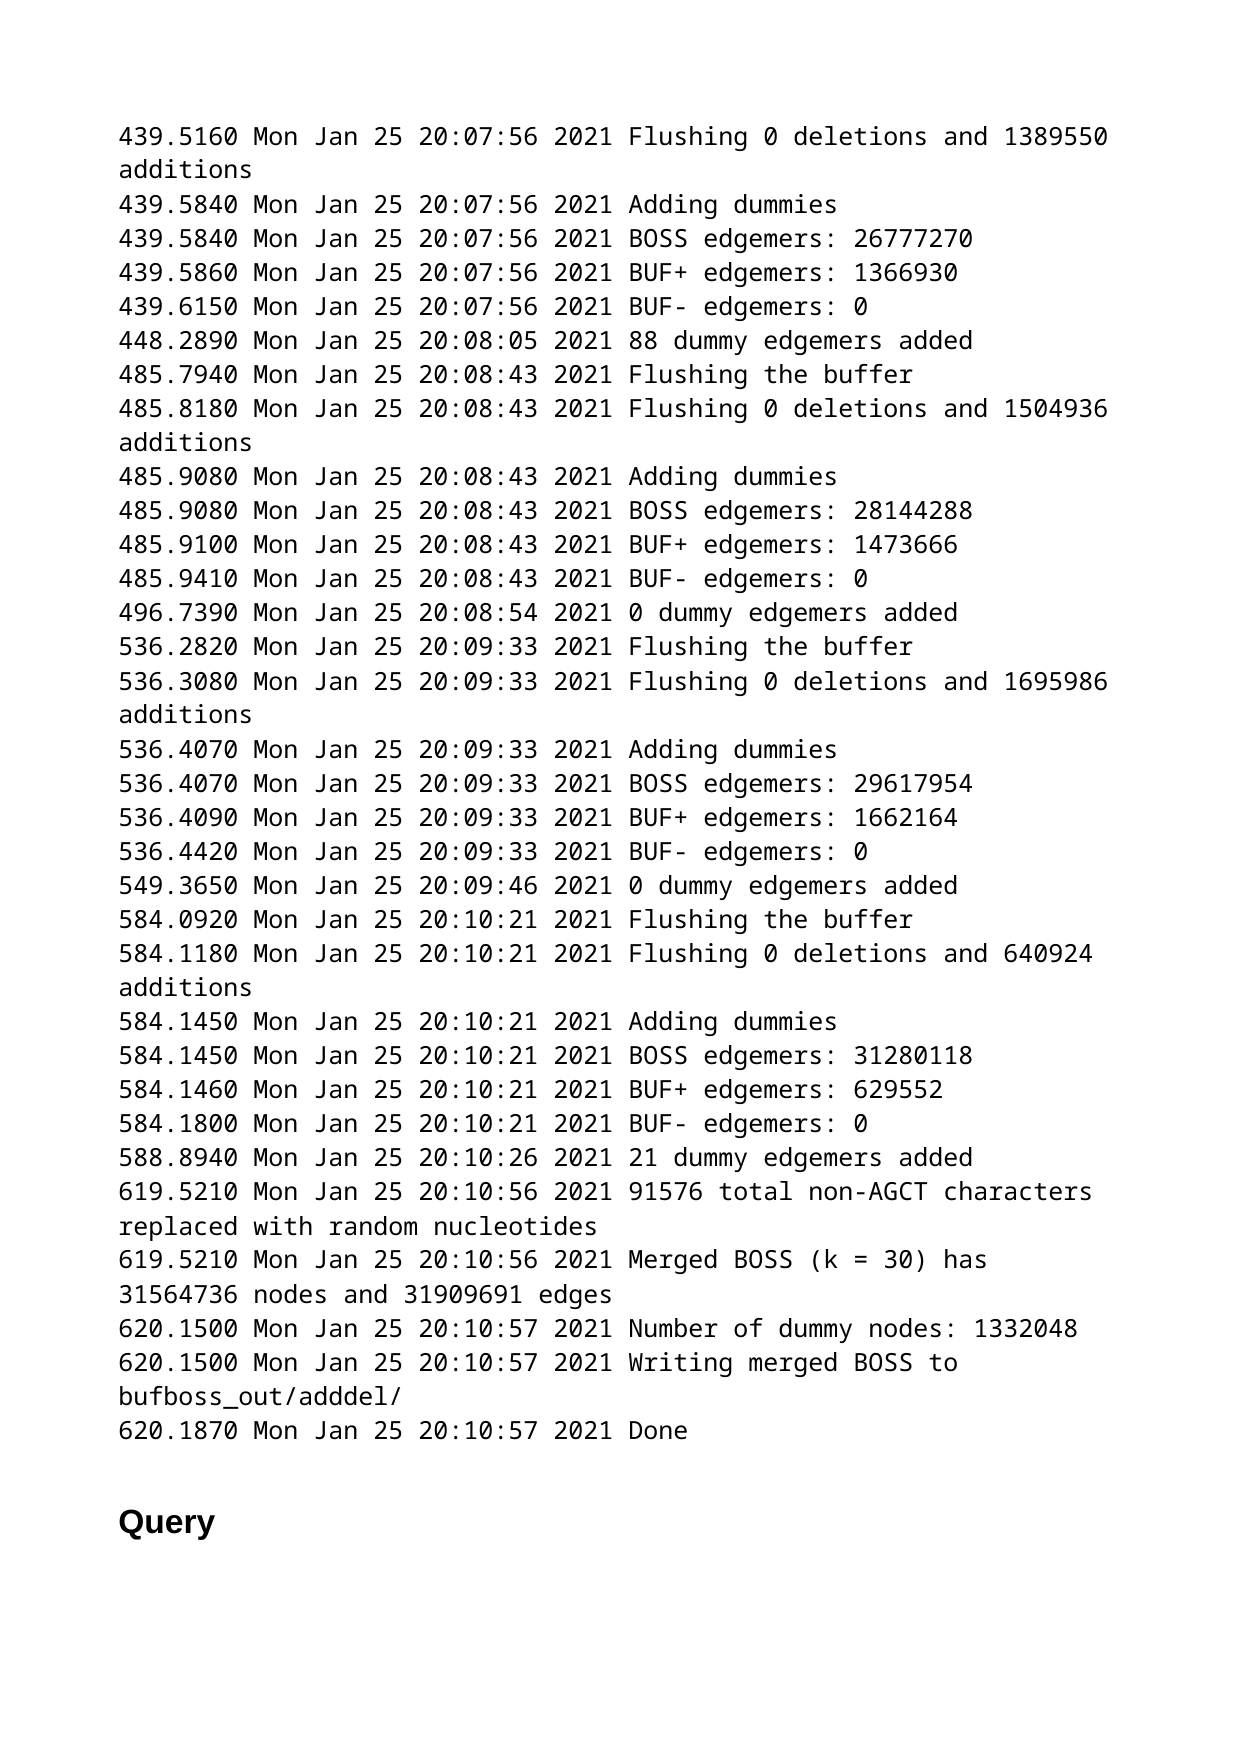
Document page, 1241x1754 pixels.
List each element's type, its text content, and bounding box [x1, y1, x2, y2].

text 584.1800 Mon Jan 25 20:10:21 2021 BUF- edgemers: 0 [118, 1106, 1122, 1140]
text 485.9100 Mon Jan 25 20:08:43 2021 BUF+ edgemers: 1473666 [118, 527, 1122, 561]
text 485.9080 Mon Jan 25 20:08:43 2021 BOSS edgemers: 28144288 [118, 493, 1122, 527]
text 619.5210 Mon Jan 25 20:10:56 2021 91576 total non-AGCT characters replaced with random nucleotides [118, 1174, 1122, 1242]
text 584.1450 Mon Jan 25 20:10:21 2021 Adding dummies [118, 1004, 1122, 1038]
subtitle Query [118, 1501, 1122, 1540]
text 439.5160 Mon Jan 25 20:07:56 2021 Flushing 0 deletions and 1389550 additions [118, 118, 1122, 186]
text 584.1180 Mon Jan 25 20:10:21 2021 Flushing 0 deletions and 640924 additions [118, 936, 1122, 1004]
text 619.5210 Mon Jan 25 20:10:56 2021 Merged BOSS (k = 30) has 31564736 nodes and 31909691 edges [118, 1242, 1122, 1310]
text 439.6150 Mon Jan 25 20:07:56 2021 BUF- edgemers: 0 [118, 288, 1122, 322]
text 439.5840 Mon Jan 25 20:07:56 2021 Adding dummies [118, 186, 1122, 220]
text 549.3650 Mon Jan 25 20:09:46 2021 0 dummy edgemers added [118, 867, 1122, 902]
text 620.1500 Mon Jan 25 20:10:57 2021 Number of dummy nodes: 1332048 [118, 1310, 1122, 1344]
text 536.4070 Mon Jan 25 20:09:33 2021 BOSS edgemers: 29617954 [118, 765, 1122, 799]
text 588.8940 Mon Jan 25 20:10:26 2021 21 dummy edgemers added [118, 1140, 1122, 1174]
text 485.8180 Mon Jan 25 20:08:43 2021 Flushing 0 deletions and 1504936 additions [118, 391, 1122, 459]
text 496.7390 Mon Jan 25 20:08:54 2021 0 dummy edgemers added [118, 595, 1122, 629]
text 485.9080 Mon Jan 25 20:08:43 2021 Adding dummies [118, 459, 1122, 493]
text 536.3080 Mon Jan 25 20:09:33 2021 Flushing 0 deletions and 1695986 additions [118, 663, 1122, 731]
text 620.1500 Mon Jan 25 20:10:57 2021 Writing merged BOSS to bufboss_out/adddel/ [118, 1344, 1122, 1412]
text 620.1870 Mon Jan 25 20:10:57 2021 Done [118, 1412, 1122, 1447]
text 536.4090 Mon Jan 25 20:09:33 2021 BUF+ edgemers: 1662164 [118, 799, 1122, 833]
text 584.1460 Mon Jan 25 20:10:21 2021 BUF+ edgemers: 629552 [118, 1072, 1122, 1106]
text 584.1450 Mon Jan 25 20:10:21 2021 BOSS edgemers: 31280118 [118, 1038, 1122, 1072]
text 584.0920 Mon Jan 25 20:10:21 2021 Flushing the buffer [118, 902, 1122, 936]
text 485.7940 Mon Jan 25 20:08:43 2021 Flushing the buffer [118, 357, 1122, 391]
text 439.5840 Mon Jan 25 20:07:56 2021 BOSS edgemers: 26777270 [118, 220, 1122, 254]
text 448.2890 Mon Jan 25 20:08:05 2021 88 dummy edgemers added [118, 322, 1122, 357]
text 536.2820 Mon Jan 25 20:09:33 2021 Flushing the buffer [118, 629, 1122, 663]
text 485.9410 Mon Jan 25 20:08:43 2021 BUF- edgemers: 0 [118, 561, 1122, 595]
text 439.5860 Mon Jan 25 20:07:56 2021 BUF+ edgemers: 1366930 [118, 254, 1122, 288]
text 536.4420 Mon Jan 25 20:09:33 2021 BUF- edgemers: 0 [118, 833, 1122, 867]
text 536.4070 Mon Jan 25 20:09:33 2021 Adding dummies [118, 731, 1122, 765]
